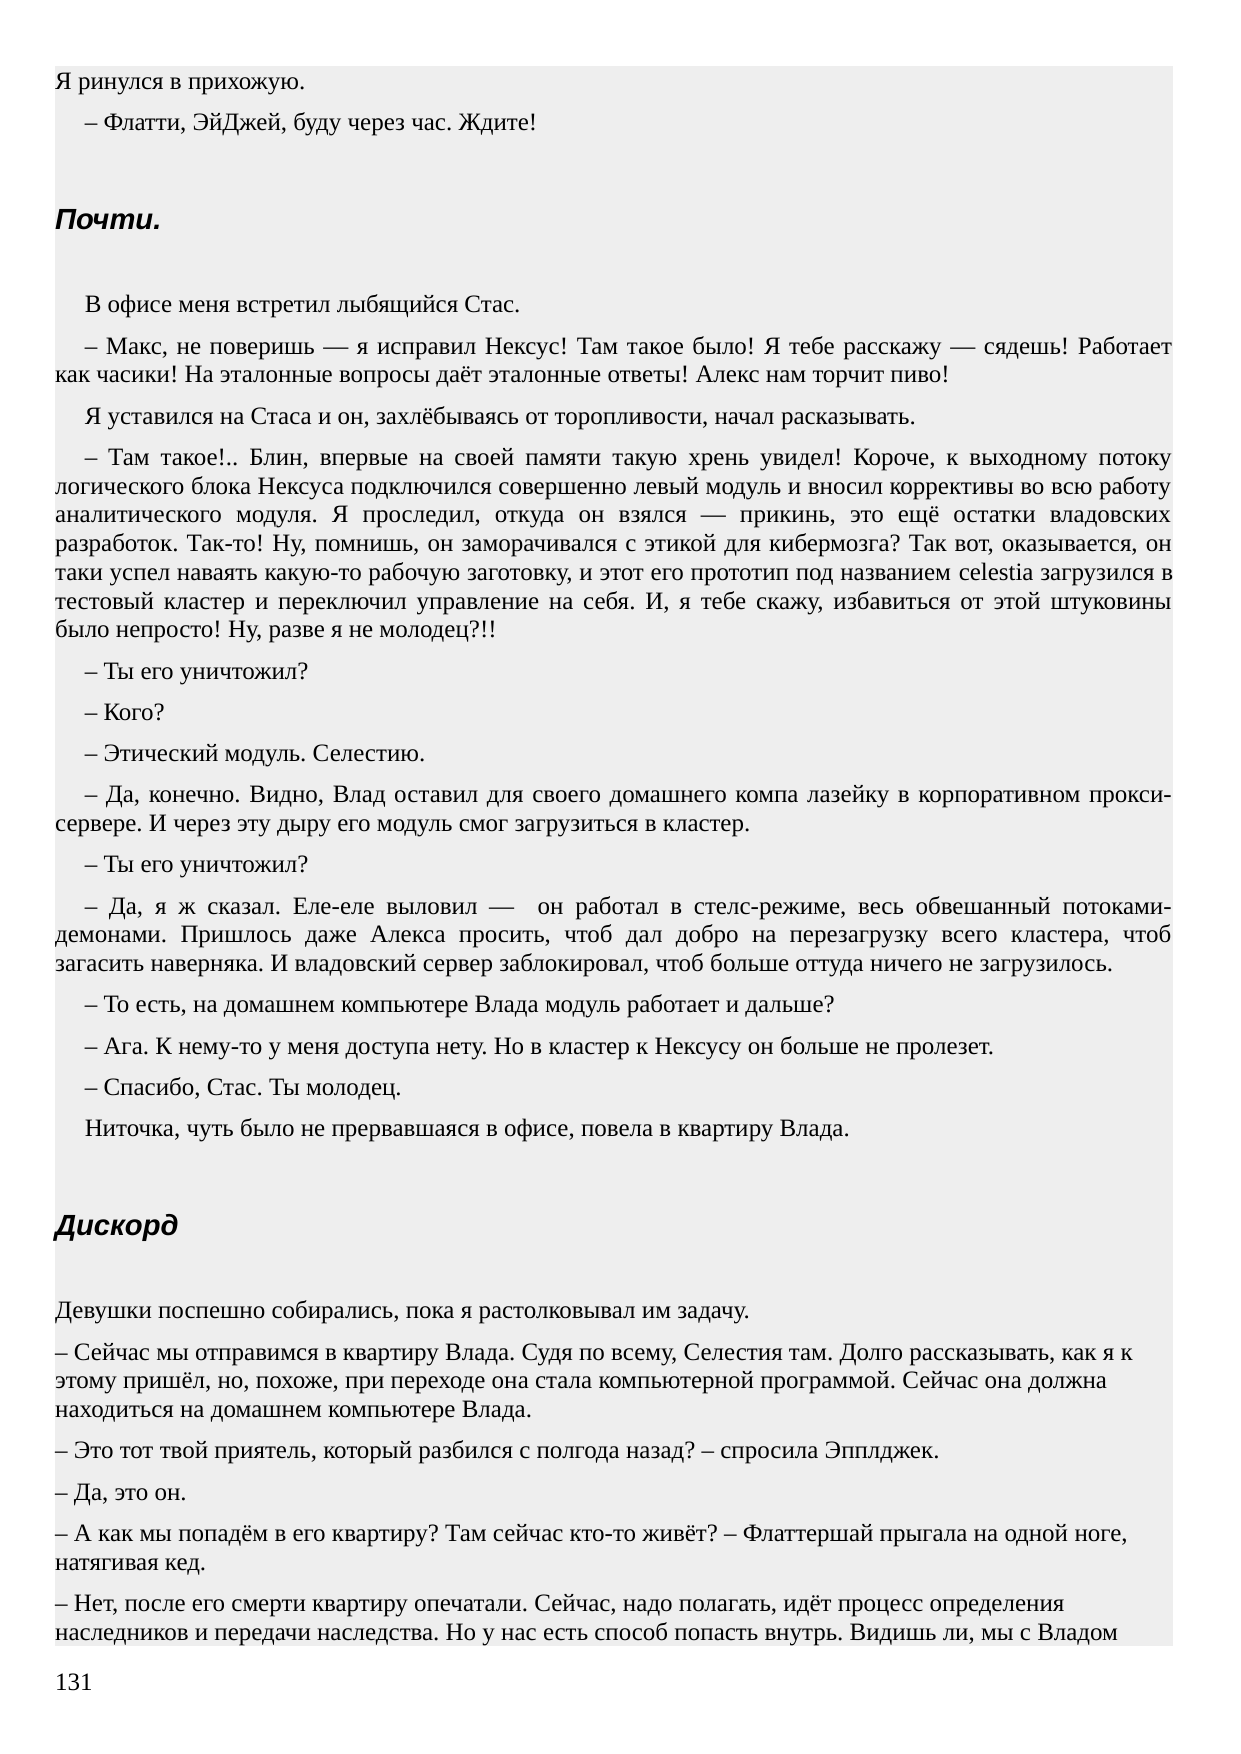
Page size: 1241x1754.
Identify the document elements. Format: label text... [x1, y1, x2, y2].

subtitle Почти. [55, 202, 1173, 236]
text Ниточка, чуть было не прервавшаяся в офисе, повела в квартиру Влада. [55, 1113, 1173, 1142]
text Девушки поспешно собирались, пока я растолковывал им задачу. [55, 1296, 1173, 1324]
text – Да, я ж сказал. Еле-еле выловил — он работал в стелс-режиме, весь обвешанный потоками-демонами. Пришлось даже Алекса просить, чтоб дал добро на перезагрузку всего кластера, чтоб загасить наверняка. И владовский сервер заблокировал, чтоб больше оттуда ничего не загрузилось. [55, 891, 1173, 977]
text – Этический модуль. Селестию. [55, 738, 1173, 767]
text В офисе меня встретил лыбящийся Стас. [55, 289, 1173, 318]
text – Да, конечно. Видно, Влад оставил для своего домашнего компа лазейку в корпоративном прокси-сервере. И через эту дыру его модуль смог загрузиться в кластер. [55, 779, 1173, 837]
text – Кого? [55, 697, 1173, 726]
text – Сейчас мы отправимся в квартиру Влада. Судя по всему, Селестия там. Долго рассказывать, как я к этому пришёл, но, похоже, при переходе она стала компьютерной программой. Сейчас она должна находиться на домашнем компьютере Влада. [55, 1337, 1173, 1423]
text – Флатти, ЭйДжей, буду через час. Ждите! [55, 107, 1173, 136]
text – Да, это он. [55, 1477, 1173, 1506]
text – Ага. К нему-то у меня доступа нету. Но в кластер к Нексусу он больше не пролезет. [55, 1031, 1173, 1059]
text – А как мы попадём в его квартиру? Там сейчас кто-то живёт? – Флаттершай прыгала на одной ноге, натягивая кед. [55, 1518, 1173, 1576]
text – Там такое!.. Блин, впервые на своей памяти такую хрень увидел! Короче, к выходному потоку логического блока Нексуса подключился совершенно левый модуль и вносил коррективы во всю работу аналитического модуля. Я проследил, откуда он взялся — прикинь, это ещё остатки владовских разработок. Так-то! Ну, помнишь, он заморачивался с этикой для кибермозга? Так вот, оказывается, он таки успел наваять какую-то рабочую заготовку, и этот его прототип под названием celestia загрузился в тестовый кластер и переключил управление на себя. И, я тебе скажу, избавиться от этой штуковины было непросто! Ну, разве я не молодец?!! [55, 442, 1173, 643]
text – Ты его уничтожил? [55, 656, 1173, 684]
list Я ринулся в прихожую. [55, 66, 1173, 95]
text Я уставился на Стаса и он, захлёбываясь от торопливости, начал расказывать. [55, 401, 1173, 429]
text – Ты его уничтожил? [55, 849, 1173, 878]
text – То есть, на домашнем компьютере Влада модуль работает и дальше? [55, 989, 1173, 1018]
text – Спасибо, Стас. Ты молодец. [55, 1072, 1173, 1101]
subtitle Дискорд [55, 1208, 1173, 1242]
text – Это тот твой приятель, который разбился с полгода назад? – спросила Эпплджек. [55, 1436, 1173, 1464]
text – Макс, не поверишь — я исправил Нексус! Там такое было! Я тебе расскажу — сядешь! Работает как часики! На эталонные вопросы даёт эталонные ответы! Алекс нам торчит пиво! [55, 331, 1173, 388]
text – Нет, после его смерти квартиру опечатали. Сейчас, надо полагать, идёт процесс определения наследников и передачи наследства. Но у нас есть способ попасть внутрь. Видишь ли, мы с Владом [55, 1588, 1173, 1646]
